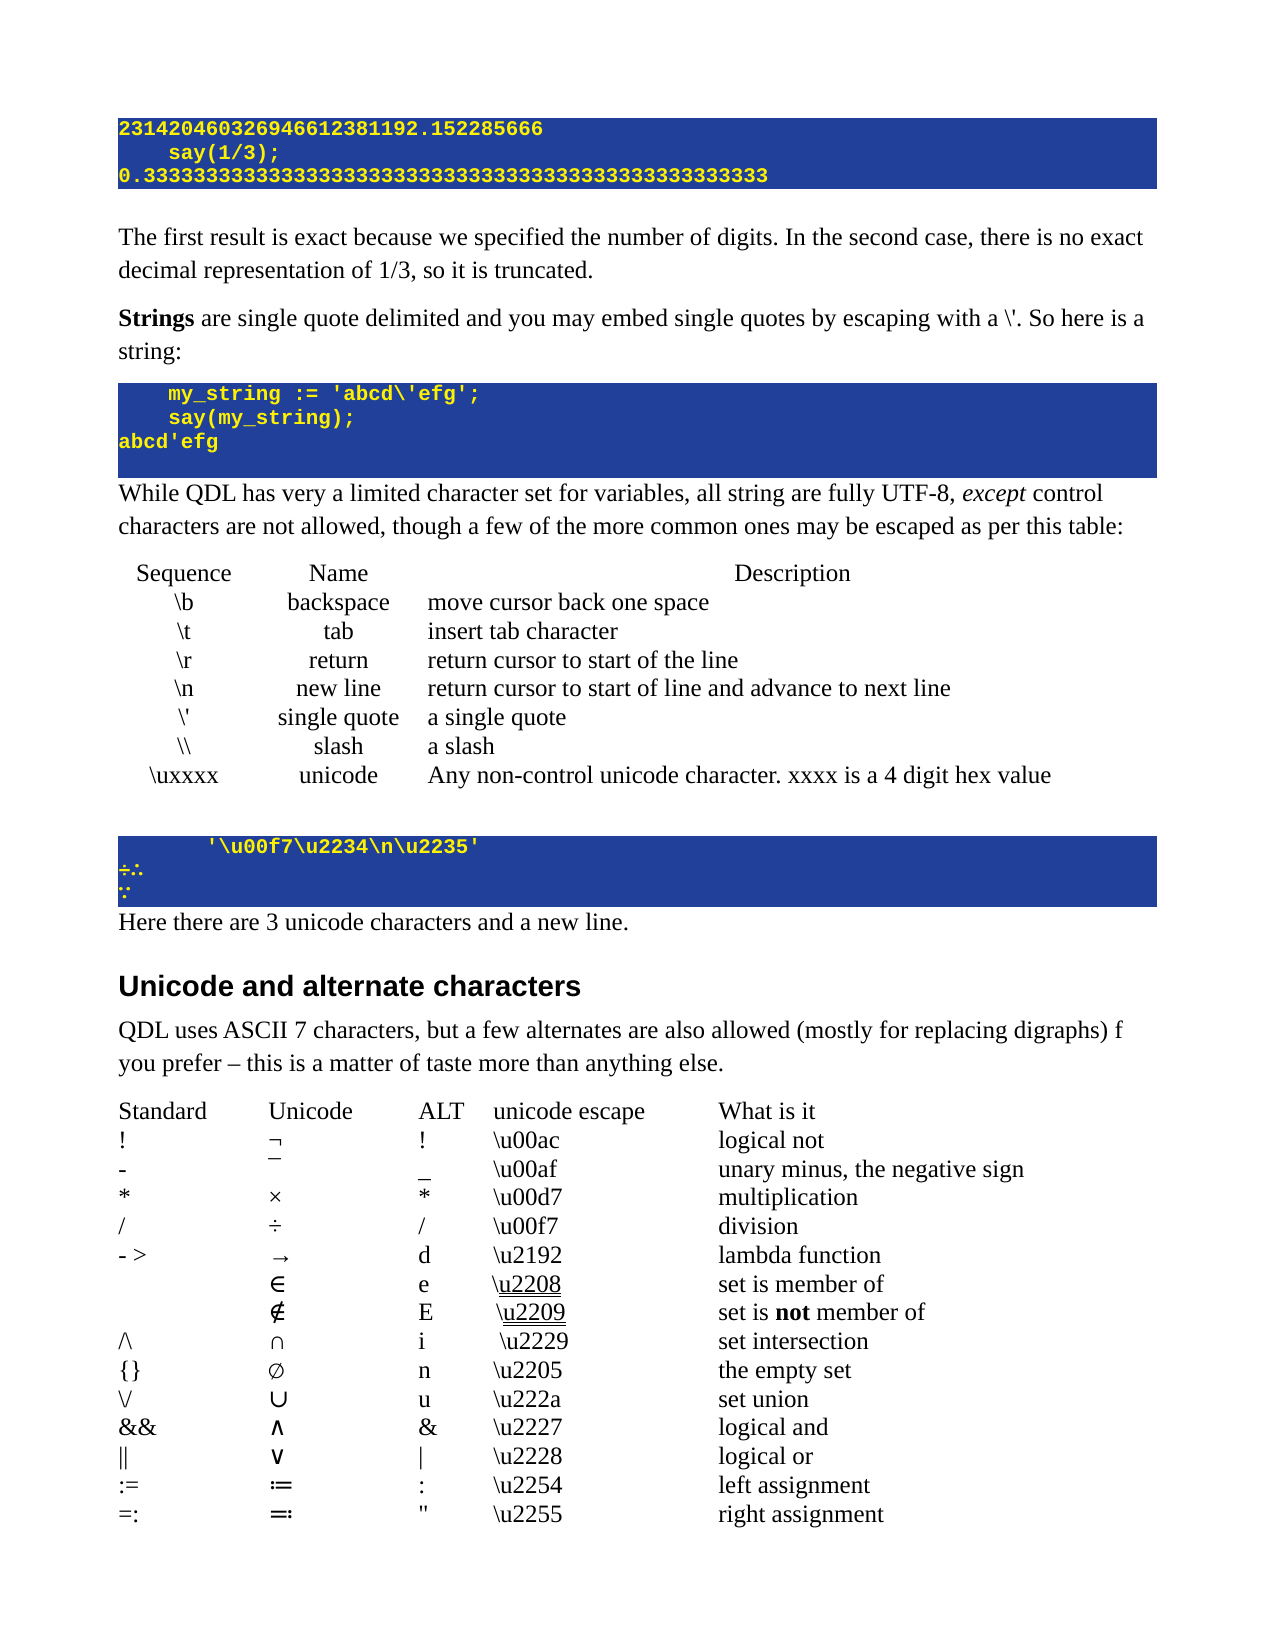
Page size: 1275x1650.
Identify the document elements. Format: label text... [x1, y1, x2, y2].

text 231420460326946612381192.152285666 [118, 118, 1157, 142]
table_cell move cursor back one space [428, 587, 1157, 616]
table_cell single quote [249, 702, 427, 731]
text =: ≕ " \u2255 right assignment [118, 1499, 1157, 1527]
text - ¯ _ \u00af unary minus, the negative sign [118, 1154, 1157, 1182]
text While QDL has very a limited character set for variables, all string are fully UTF-8, except control characters are not allowed, though a few of the more common ones may be escaped as per this table: [118, 478, 1157, 540]
table_cell \t [118, 616, 249, 645]
text := ≔ : \u2254 left assignment [118, 1470, 1157, 1499]
text /\ ∩ i \u2229 set intersection [118, 1326, 1157, 1355]
table_header Sequence [118, 559, 249, 587]
text && ∧ & \u2227 logical and [118, 1412, 1157, 1441]
table_cell return cursor to start of line and advance to next line [428, 674, 1157, 702]
table_cell insert tab character [428, 616, 1157, 645]
table_cell a single quote [428, 702, 1157, 731]
text say(my_string); [118, 407, 1157, 431]
text Here there are 3 unicode characters and a new line. [118, 907, 1157, 936]
text \/ ∪ u \u222a set union [118, 1384, 1157, 1412]
text '\u00f7\u2234\n\u2235' [118, 836, 1157, 860]
text {} ∅ n \u2205 the empty set [118, 1355, 1157, 1384]
text ÷∴ [118, 860, 1157, 883]
table_header Description [428, 559, 1157, 587]
table_cell tab [249, 616, 427, 645]
table_cell Any non-control unicode character. xxxx is a 4 digit hex value [428, 760, 1157, 788]
text say(1/3); [118, 142, 1157, 165]
table_cell unicode [249, 760, 427, 788]
text Strings are single quote delimited and you may embed single quotes by escaping with a \'. So here is a string: [118, 303, 1157, 364]
text / ÷ / \u00f7 division [118, 1211, 1157, 1240]
table_cell new line [249, 674, 427, 702]
text ∵ [118, 883, 1157, 907]
table_cell \r [118, 645, 249, 673]
text my_string := 'abcd\'efg'; [118, 383, 1157, 407]
table_cell \b [118, 587, 249, 616]
table_header Name [249, 559, 427, 587]
table_cell a slash [428, 731, 1157, 760]
text 0.33333333333333333333333333333333333333333333333333 [118, 165, 1157, 189]
table_cell return [249, 645, 427, 673]
text * × * \u00d7 multiplication [118, 1182, 1157, 1211]
table_cell \uxxxx [118, 760, 249, 788]
text abcd'efg [118, 431, 1157, 454]
text The first result is exact because we specified the number of digits. In the second case, there is no exact decimal representation of 1/3, so it is truncated. [118, 189, 1157, 284]
text || ∨ | \u2228 logical or [118, 1441, 1157, 1470]
subtitle Unicode and alternate characters [118, 969, 1157, 1003]
text ∉ E \u2209 set is not member of [118, 1297, 1157, 1326]
table_cell return cursor to start of the line [428, 645, 1157, 673]
text ! ¬ ! \u00ac logical not [118, 1125, 1157, 1154]
table_cell backspace [249, 587, 427, 616]
table_cell \n [118, 674, 249, 702]
text - > → d \u2192 lambda function [118, 1240, 1157, 1269]
table_cell \' [118, 702, 249, 731]
table_cell \\ [118, 731, 249, 760]
text Standard Unicode ALT unicode escape What is it [118, 1096, 1157, 1125]
text ∈ e \u2208 set is member of [118, 1269, 1157, 1297]
text QDL uses ASCII 7 characters, but a few alternates are also allowed (mostly for replacing digraphs) f you prefer – this is a matter of taste more than anything else. [118, 1016, 1157, 1077]
table_cell slash [249, 731, 427, 760]
